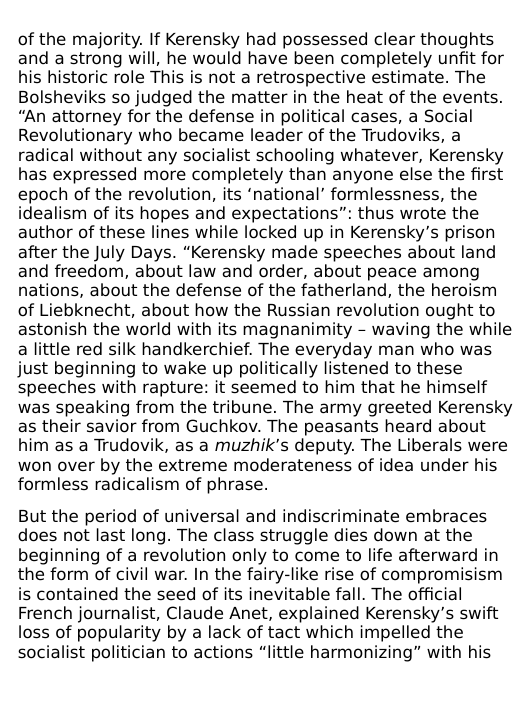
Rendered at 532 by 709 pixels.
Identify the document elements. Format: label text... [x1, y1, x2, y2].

text of the majority. If Kerensky had possessed clear thoughts and a strong will, he would have been completely unfit for his historic role This is not a retrospective estimate. The Bolsheviks so judged the matter in the heat of the events. “An attorney for the defense in political cases, a Social Revolutionary who became leader of the Trudoviks, a radical without any socialist schooling whatever, Kerensky has expressed more completely than anyone else the first epoch of the revolution, its ‘national’ formlessness, the idealism of its hopes and expectations”: thus wrote the author of these lines while locked up in Kerensky’s prison after the July Days. “Kerensky made speeches about land and freedom, about law and order, about peace among nations, about the defense of the fatherland, the heroism of Liebknecht, about how the Russian revolution ought to astonish the world with its magnanimity – waving the while a little red silk handkerchief. The everyday man who was just beginning to wake up politically listened to these speeches with rapture: it seemed to him that he himself was speaking from the tribune. The army greeted Kerensky as their savior from Guchkov. The peasants heard about him as a Trudovik, as a muzhik’s deputy. The Liberals were won over by the extreme moderateness of idea under his formless radicalism of phrase. [18, 29, 514, 494]
text But the period of universal and indiscriminate embraces does not last long. The class struggle dies down at the beginning of a revolution only to come to life afterward in the form of civil war. In the fairy-like rise of compromisism is contained the seed of its inevitable fall. The official French journalist, Claude Anet, explained Kerensky’s swift loss of popularity by a lack of tact which impelled the socialist politician to actions “little harmonizing” with his [18, 507, 514, 662]
